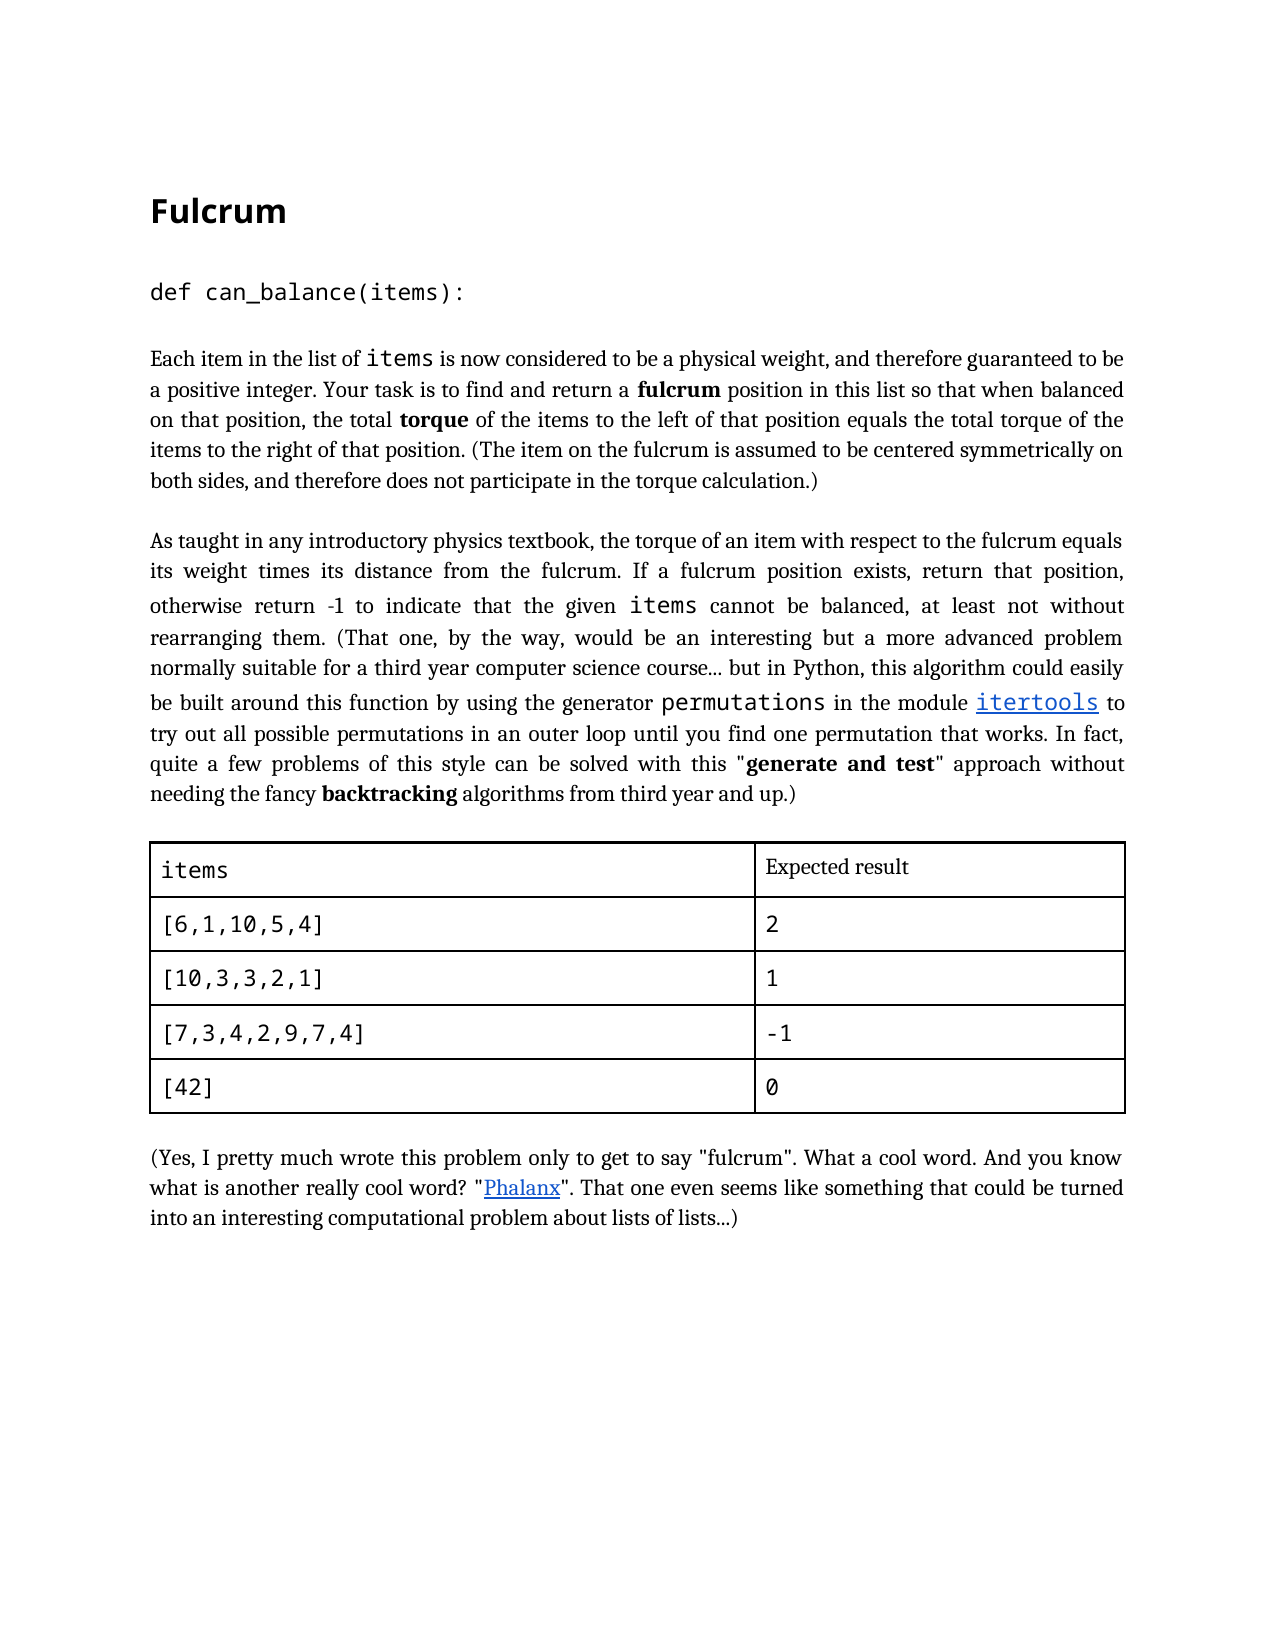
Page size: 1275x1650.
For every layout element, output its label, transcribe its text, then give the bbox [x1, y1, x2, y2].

table_cell [6,1,10,5,4] [151, 898, 754, 950]
text As taught in any introductory physics textbook, the torque of an item with respect to the fulcrum equals its weight times its distance from the fulcrum. If a fulcrum position exists, return that position, otherwise return -1 to indicate that the given items cannot be balanced, at least not without rearranging them. (That one, by the way, would be an interesting but a more advanced problem normally suitable for a third year computer science course... but in Python, this algorithm could easily be built around this function by using the generator permutations in the module itertools to try out all possible permutations in an outer loop until you find one permutation that works. In fact, quite a few problems of this style can be solved with this "generate and test" approach without needing the fancy backtracking algorithms from third year and up.) [150, 528, 1125, 807]
table_cell 0 [756, 1060, 1124, 1112]
table_header items [151, 844, 754, 896]
table_cell [7,3,4,2,9,7,4] [151, 1006, 754, 1058]
table_cell -1 [756, 1006, 1124, 1058]
table_cell [42] [151, 1060, 754, 1112]
table_header Expected result [756, 844, 1124, 896]
table_cell 1 [756, 952, 1124, 1004]
text def can_balance(items): [150, 276, 1125, 307]
table_cell 2 [756, 898, 1124, 950]
table_cell [10,3,3,2,1] [151, 952, 754, 1004]
subtitle Fulcrum [150, 187, 1125, 233]
text Each item in the list of items is now considered to be a physical weight, and therefore guaranteed to be a positive integer. Your task is to find and return a fulcrum position in this list so that when balanced on that position, the total torque of the items to the left of that position equals the total torque of the items to the right of that position. (The item on the fulcrum is assumed to be centered symmetrically on both sides, and therefore does not participate in the torque calculation.) [150, 342, 1125, 494]
text (Yes, I pretty much wrote this problem only to get to say "fulcrum". What a cool word. And you know what is another really cool word? "Phalanx". That one even seems like something that could be turned into an interesting computational problem about lists of lists...) [150, 1144, 1125, 1231]
